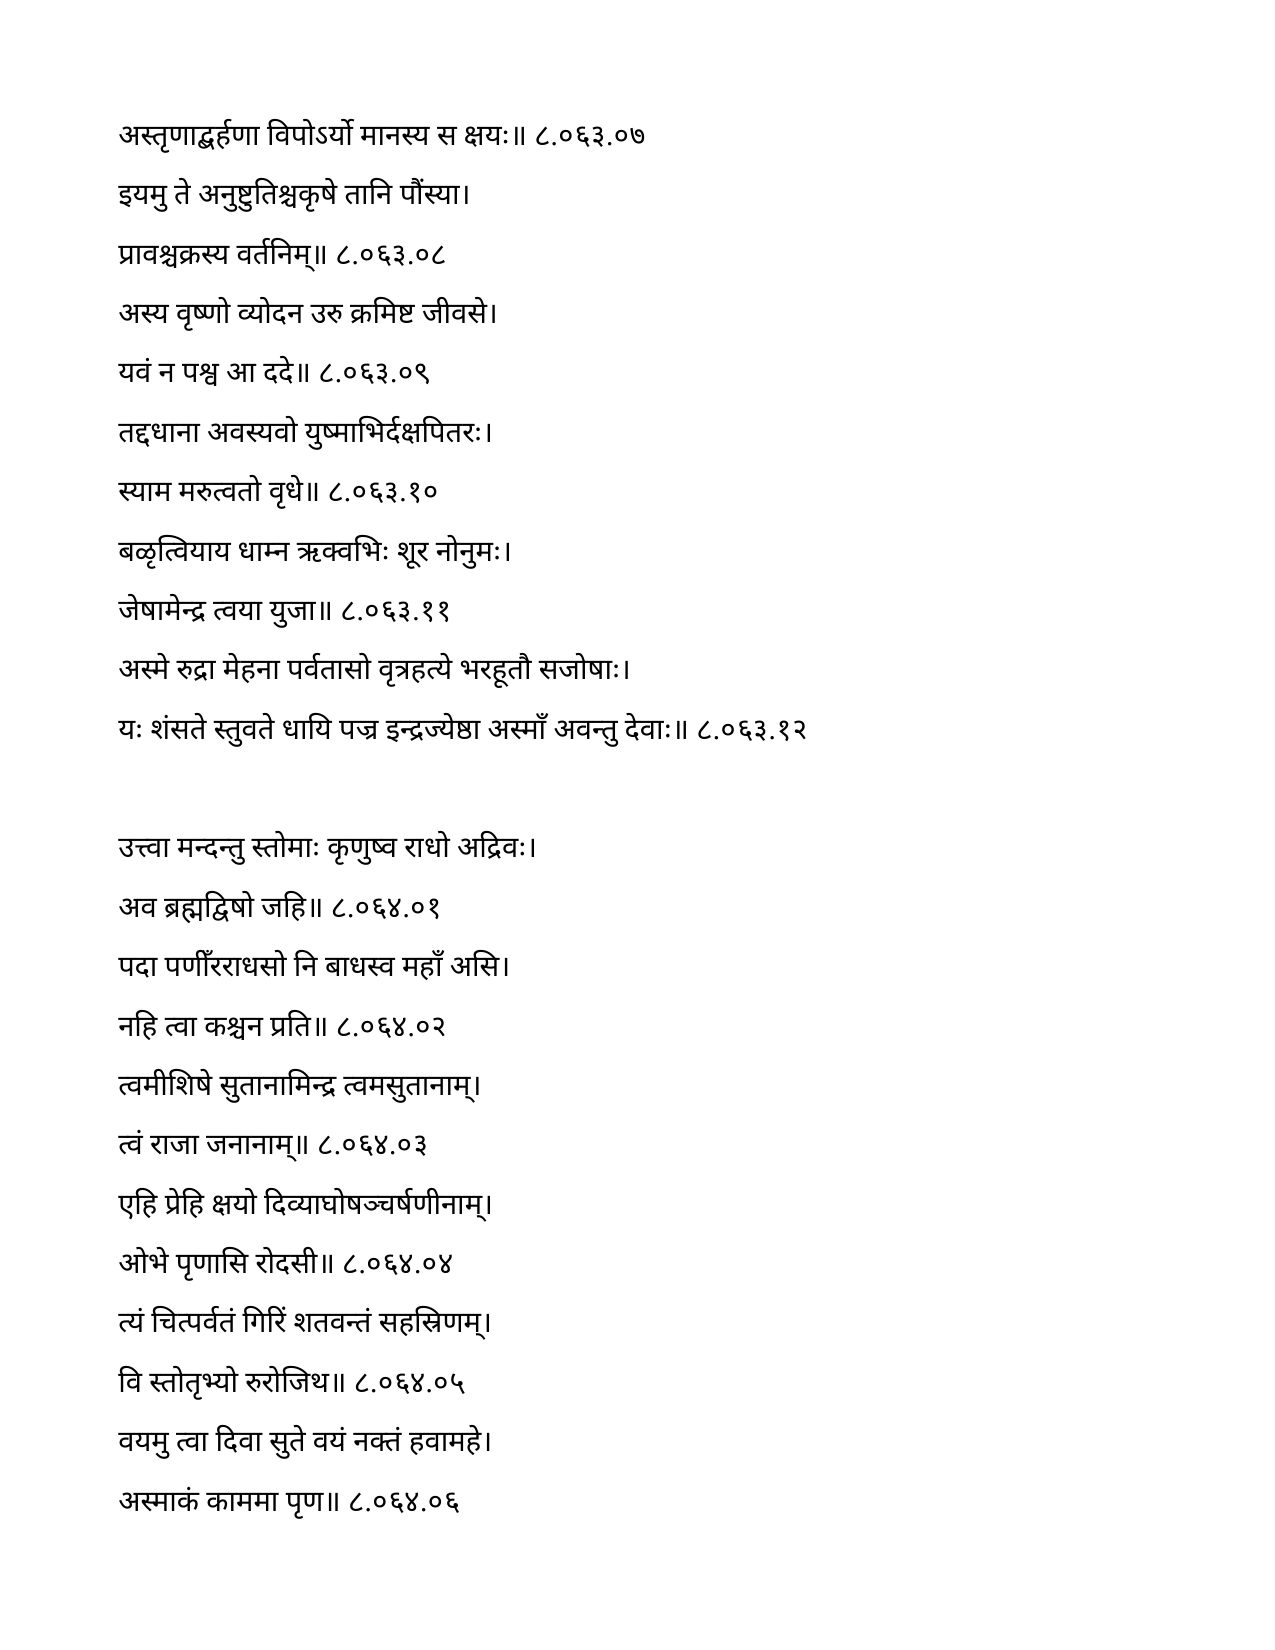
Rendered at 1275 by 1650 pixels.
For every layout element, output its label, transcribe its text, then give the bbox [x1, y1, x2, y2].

text स्याम मरुत्वतो वृधे॥ ८.०६३.१० [118, 474, 1157, 508]
text वयमु त्वा दिवा सुते वयं नक्तं हवामहे। [118, 1424, 1157, 1458]
text तद्दधाना अवस्यवो युष्माभिर्दक्षपितरः। [118, 415, 1157, 448]
text बळृत्वियाय धाम्न ऋक्वभिः शूर नोनुमः। [118, 534, 1157, 567]
text यः शंसते स्तुवते धायि पज्र इन्द्रज्येष्ठा अस्माँ अवन्तु देवाः॥ ८.०६३.१२ [118, 712, 1157, 745]
text प्रावश्चक्रस्य वर्तनिम्॥ ८.०६३.०८ [118, 237, 1157, 270]
text अस्तृणाद्बर्हणा विपोऽर्यो मानस्य स क्षयः॥ ८.०६३.०७ [118, 118, 1157, 152]
text नहि त्वा कश्चन प्रति॥ ८.०६४.०२ [118, 1009, 1157, 1042]
text इयमु ते अनुष्टुतिश्चकृषे तानि पौंस्या। [118, 177, 1157, 211]
text त्वमीशिषे सुतानामिन्द्र त्वमसुतानाम्। [118, 1068, 1157, 1102]
text जेषामेन्द्र त्वया युजा॥ ८.०६३.११ [118, 593, 1157, 627]
text अव ब्रह्मद्विषो जहि॥ ८.०६४.०१ [118, 890, 1157, 923]
text अस्माकं काममा पृण॥ ८.०६४.०६ [118, 1484, 1157, 1517]
text उत्त्वा मन्दन्तु स्तोमाः कृणुष्व राधो अद्रिवः। [118, 831, 1157, 864]
text यवं न पश्व आ ददे॥ ८.०६३.०९ [118, 356, 1157, 389]
text ओभे पृणासि रोदसी॥ ८.०६४.०४ [118, 1246, 1157, 1280]
text एहि प्रेहि क्षयो दिव्याघोषञ्चर्षणीनाम्। [118, 1187, 1157, 1220]
text त्यं चित्पर्वतं गिरिं शतवन्तं सहस्रिणम्। [118, 1306, 1157, 1339]
text पदा पणीँरराधसो नि बाधस्व महाँ असि। [118, 949, 1157, 983]
text अस्य वृष्णो व्योदन उरु क्रमिष्ट जीवसे। [118, 296, 1157, 330]
text वि स्तोतृभ्यो रुरोजिथ॥ ८.०६४.०५ [118, 1365, 1157, 1398]
text अस्मे रुद्रा मेहना पर्वतासो वृत्रहत्ये भरहूतौ सजोषाः। [118, 652, 1157, 686]
text त्वं राजा जनानाम्॥ ८.०६४.०३ [118, 1127, 1157, 1161]
